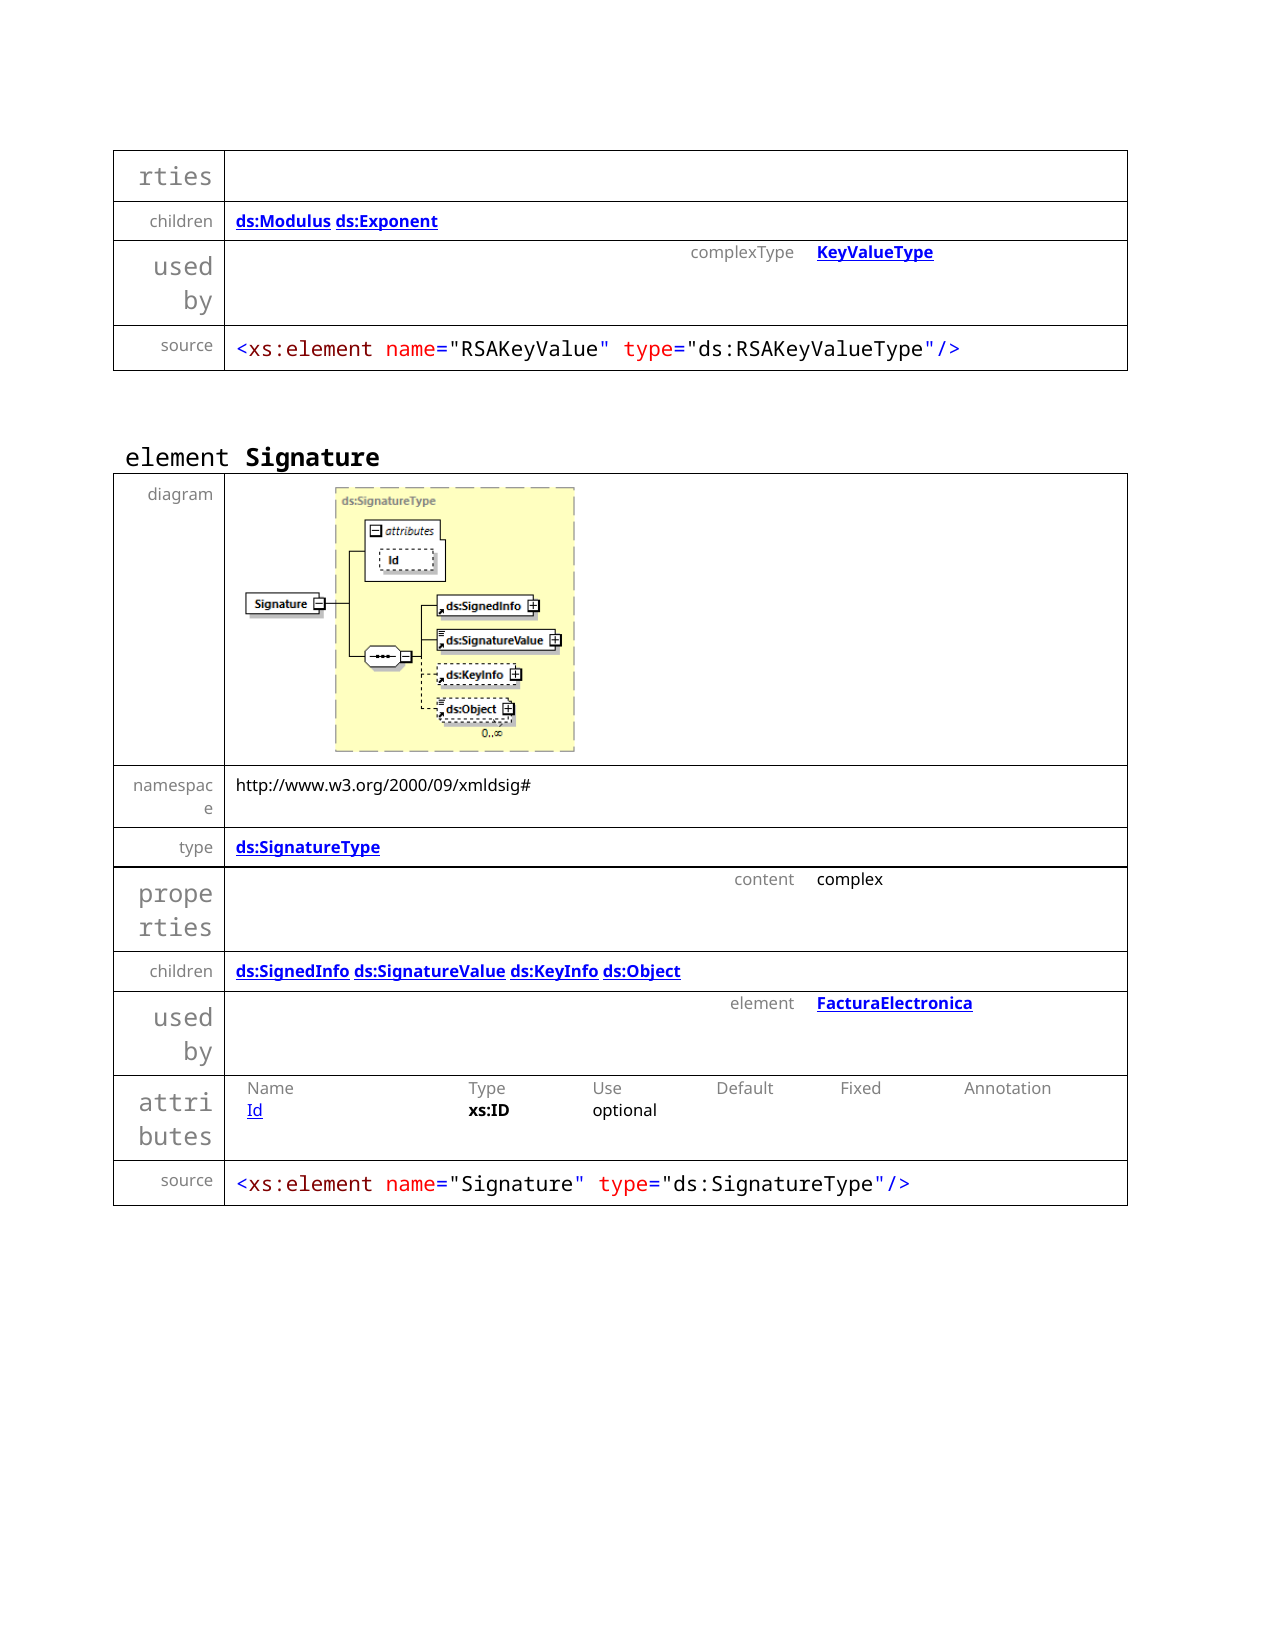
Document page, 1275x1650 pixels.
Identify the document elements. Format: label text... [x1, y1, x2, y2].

table_cell xs:ID [457, 1099, 581, 1122]
table_cell ds:SignedInfo ds:SignatureValue ds:KeyInfo ds:Object [225, 952, 1127, 991]
table_cell optional [581, 1099, 705, 1122]
table_header element [236, 992, 805, 1014]
table_header complexType [236, 241, 805, 264]
table_cell children [114, 952, 224, 991]
table_cell ds:SignatureType [225, 828, 1127, 866]
table_cell <xs:element name="RSAKeyValue" type="ds:RSAKeyValueType"/> [225, 326, 1127, 370]
table_header diagram [114, 474, 224, 765]
table_header Default [705, 1076, 829, 1099]
table_cell ds:Modulus ds:Exponent [225, 202, 1127, 240]
table_cell http://www.w3.org/2000/09/xmldsig# [225, 766, 1127, 827]
table_cell [705, 1099, 829, 1122]
table_cell [829, 1099, 953, 1122]
table_header complex [805, 868, 1127, 890]
table_header Fixed [829, 1076, 953, 1099]
table_cell [225, 151, 1127, 201]
text element Signature [125, 439, 1150, 473]
table_cell source [114, 1161, 224, 1205]
table_cell used by [114, 241, 224, 325]
table_cell type [114, 828, 224, 866]
table_cell Id [236, 1099, 457, 1122]
table_cell [225, 241, 1127, 325]
table_header [225, 474, 1127, 765]
table_cell attributes [114, 1076, 224, 1160]
table_cell <xs:element name="Signature" type="ds:SignatureType"/> [225, 1161, 1127, 1205]
table_cell children [114, 202, 224, 240]
table_cell [225, 1076, 1127, 1160]
table_header Annotation [953, 1076, 1108, 1099]
table_header FacturaElectronica [805, 992, 1127, 1014]
table_header Name [236, 1076, 457, 1099]
table_cell namespace [114, 766, 224, 827]
table_header KeyValueType [805, 241, 1127, 264]
table_cell source [114, 326, 224, 370]
picture [235, 482, 585, 757]
table_cell [225, 868, 1127, 951]
table_cell [953, 1099, 1108, 1122]
table_header Type [457, 1076, 581, 1099]
table_header content [236, 868, 805, 890]
table_cell used by [114, 992, 224, 1075]
table_header Use [581, 1076, 705, 1099]
table_cell rties [114, 151, 224, 201]
table_cell properties [114, 868, 224, 951]
table_cell [225, 992, 1127, 1075]
